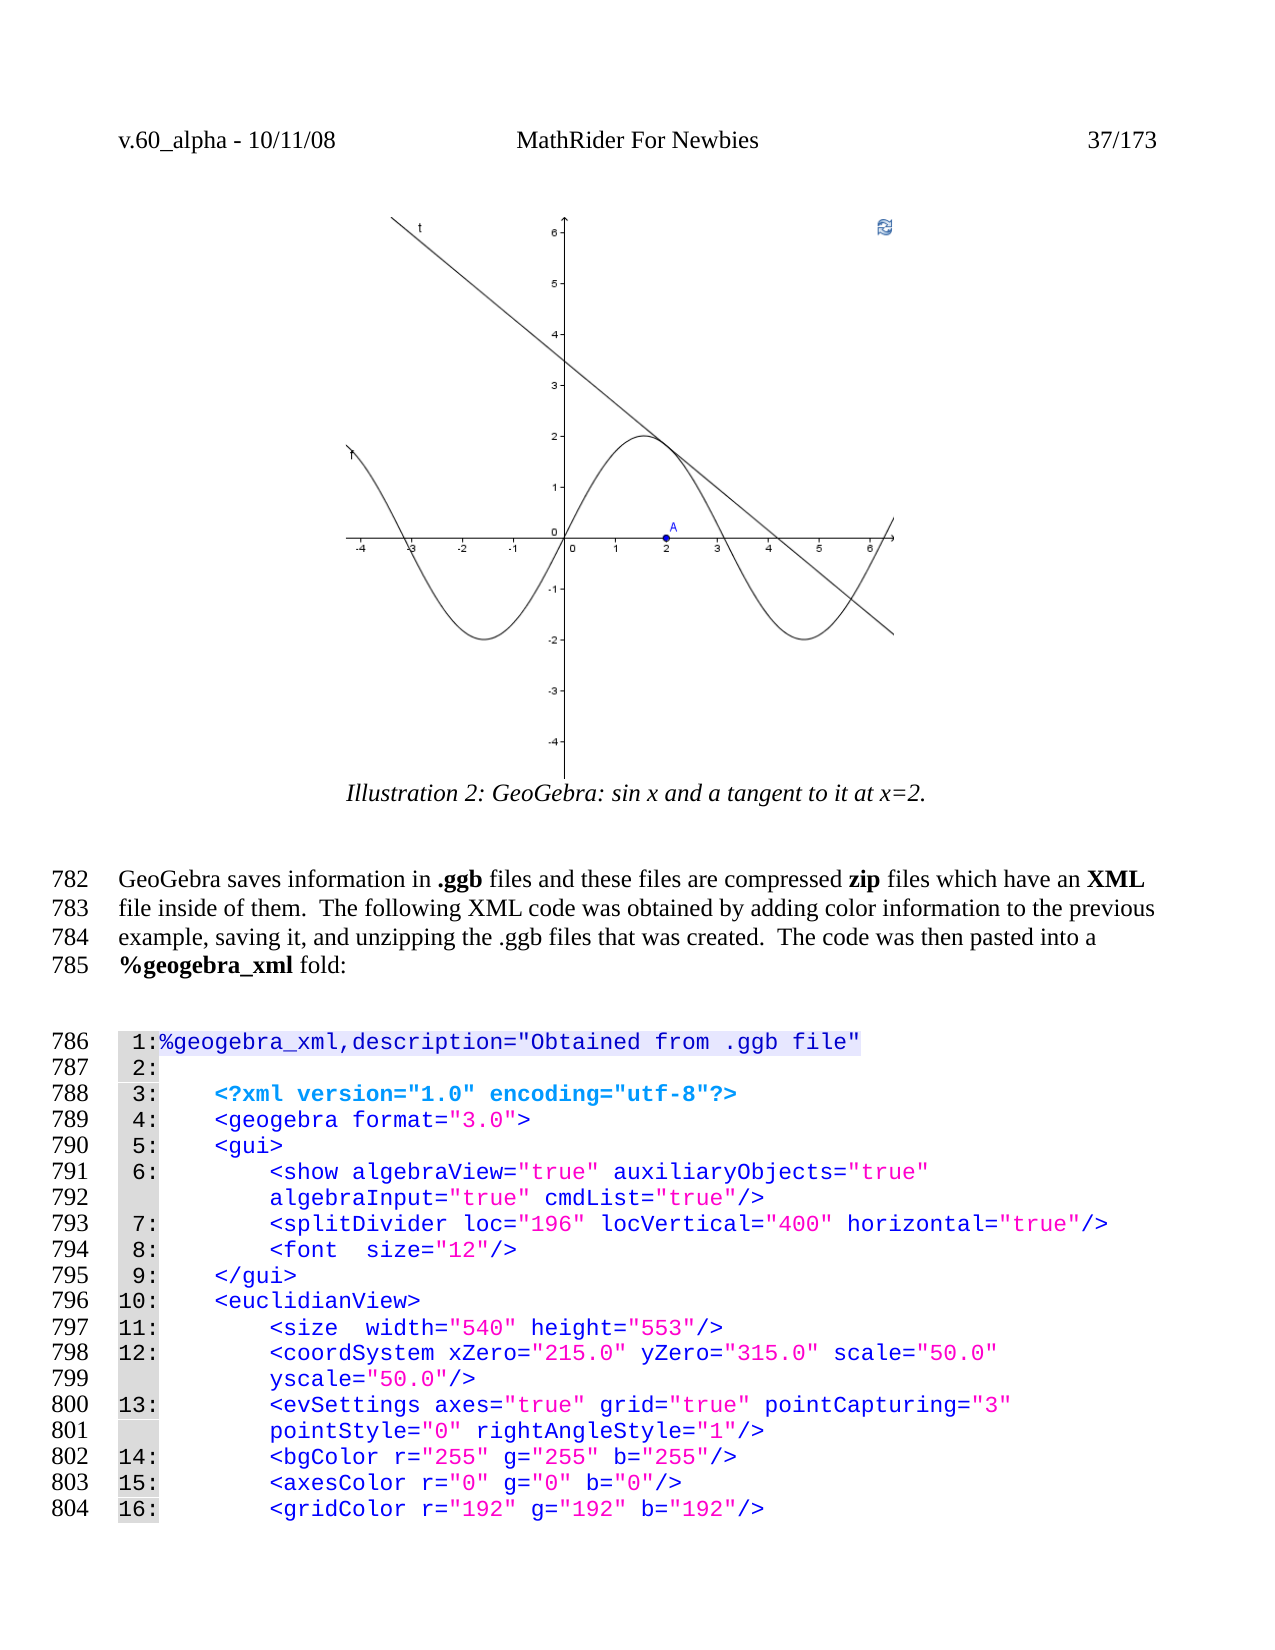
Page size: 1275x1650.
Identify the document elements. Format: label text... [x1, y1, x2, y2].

text 15: <axesColor r="0" g="0" b="0"/> [118, 1471, 1157, 1497]
text Illustration 2: GeoGebra: sin x and a tangent to it at x=2. [346, 230, 929, 807]
text 7: <splitDivider loc="196" locVertical="400" horizontal="true"/> [118, 1212, 1157, 1238]
text 16: <gridColor r="192" g="192" b="192"/> [118, 1497, 1157, 1523]
text 8: <font size="12"/> [118, 1238, 1157, 1264]
text GeoGebra saves information in .ggb files and these files are compressed zip files which have an XML file inside of them. The following XML code was obtained by adding color information to the previous example, saving it, and unzipping the .ggb files that was created. The code was then pasted into a %geogebra_xml fold: [118, 864, 1157, 979]
text 10: <euclidianView> [118, 1290, 1157, 1316]
text 6: <show algebraView="true" auxiliaryObjects="true" [118, 1160, 1157, 1186]
text yscale="50.0"/> [118, 1368, 1157, 1394]
text 9: </gui> [118, 1264, 1157, 1290]
text 3: <?xml version="1.0" encoding="utf-8"?> [118, 1082, 1157, 1108]
text 2: [118, 1056, 1157, 1082]
text 4: <geogebra format="3.0"> [118, 1108, 1157, 1134]
text 12: <coordSystem xZero="215.0" yZero="315.0" scale="50.0" [118, 1342, 1157, 1368]
text 11: <size width="540" height="553"/> [118, 1316, 1157, 1342]
text 14: <bgColor r="255" g="255" b="255"/> [118, 1446, 1157, 1471]
text 5: <gui> [118, 1134, 1157, 1160]
text pointStyle="0" rightAngleStyle="1"/> [118, 1419, 1157, 1446]
text 13: <evSettings axes="true" grid="true" pointCapturing="3" [118, 1394, 1157, 1419]
text algebraInput="true" cmdList="true"/> [118, 1186, 1157, 1212]
text 1:%geogebra_xml,description="Obtained from .ggb file" [118, 1031, 1157, 1056]
